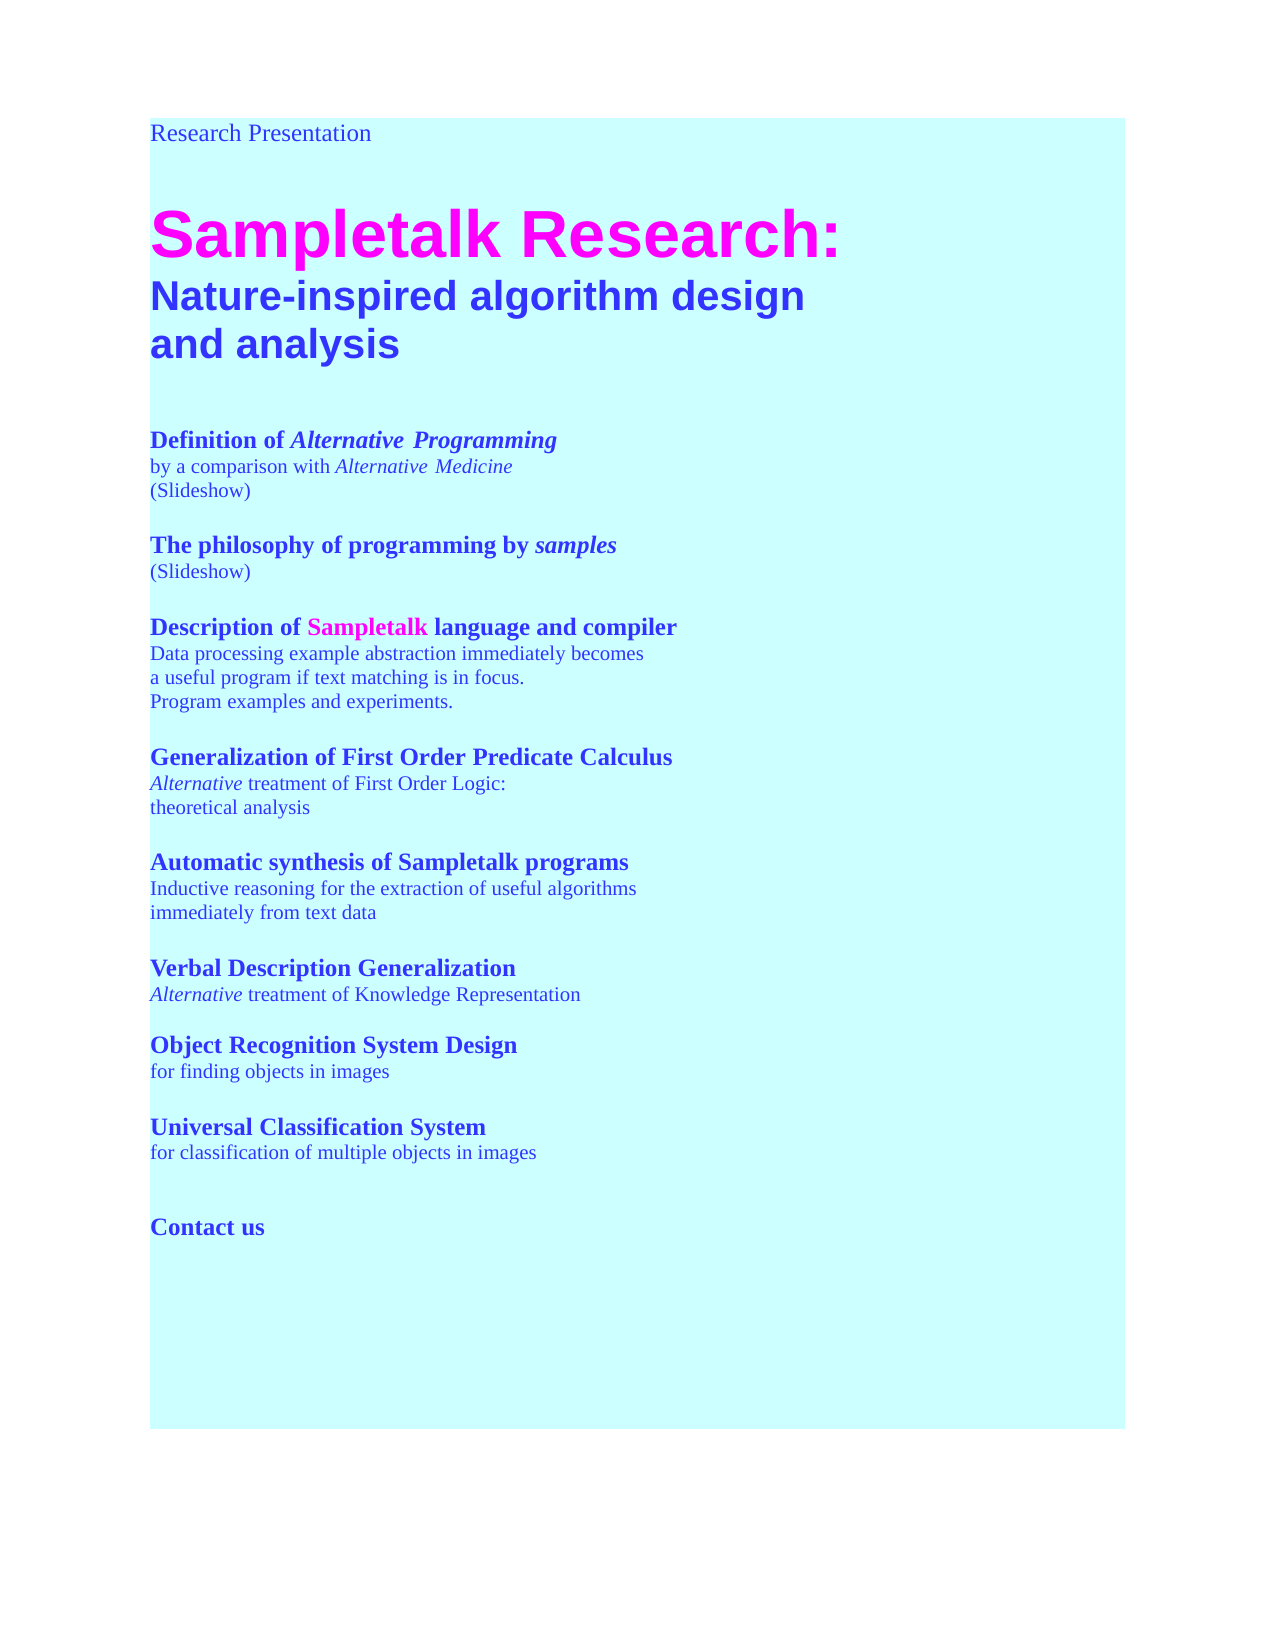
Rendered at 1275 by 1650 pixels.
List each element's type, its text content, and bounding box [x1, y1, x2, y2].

text (Slideshow) [150, 478, 1125, 502]
text theoretical analysis [150, 795, 1125, 819]
text Data processing example abstraction immediately becomes [150, 641, 1125, 665]
text Research Presentation [150, 118, 1125, 147]
text Description of Sampletalk language and compiler [150, 612, 1125, 641]
text Definition of Alternative Programming [150, 425, 1125, 454]
text Inductive reasoning for the extraction of useful algorithms [150, 876, 1125, 900]
text Verbal Description Generalization [150, 953, 1125, 982]
list and analysis [150, 319, 1125, 367]
text Sampletalk Research: [150, 195, 1125, 272]
text Object Recognition System Design [150, 1030, 1125, 1059]
text Generalization of First Order Predicate Calculus [150, 742, 1125, 771]
text Universal Classification System [150, 1112, 1125, 1140]
text Program examples and experiments. [150, 689, 1125, 713]
list immediately from text data [150, 900, 1125, 924]
list The philosophy of programming by samples [150, 531, 1125, 559]
text Alternative treatment of Knowledge Representation [150, 982, 1125, 1006]
text Automatic synthesis of Sampletalk programs [150, 847, 1125, 876]
text Alternative treatment of First Order Logic: [150, 771, 1125, 795]
text a useful program if text matching is in focus. [150, 665, 1125, 689]
text by a comparison with Alternative Medicine [150, 454, 1125, 478]
list (Slideshow) [150, 559, 1125, 583]
text Contact us [150, 1212, 1125, 1241]
text for classification of multiple objects in images [150, 1140, 1125, 1164]
text for finding objects in images [150, 1059, 1125, 1083]
list Nature-inspired algorithm design [150, 272, 1125, 319]
